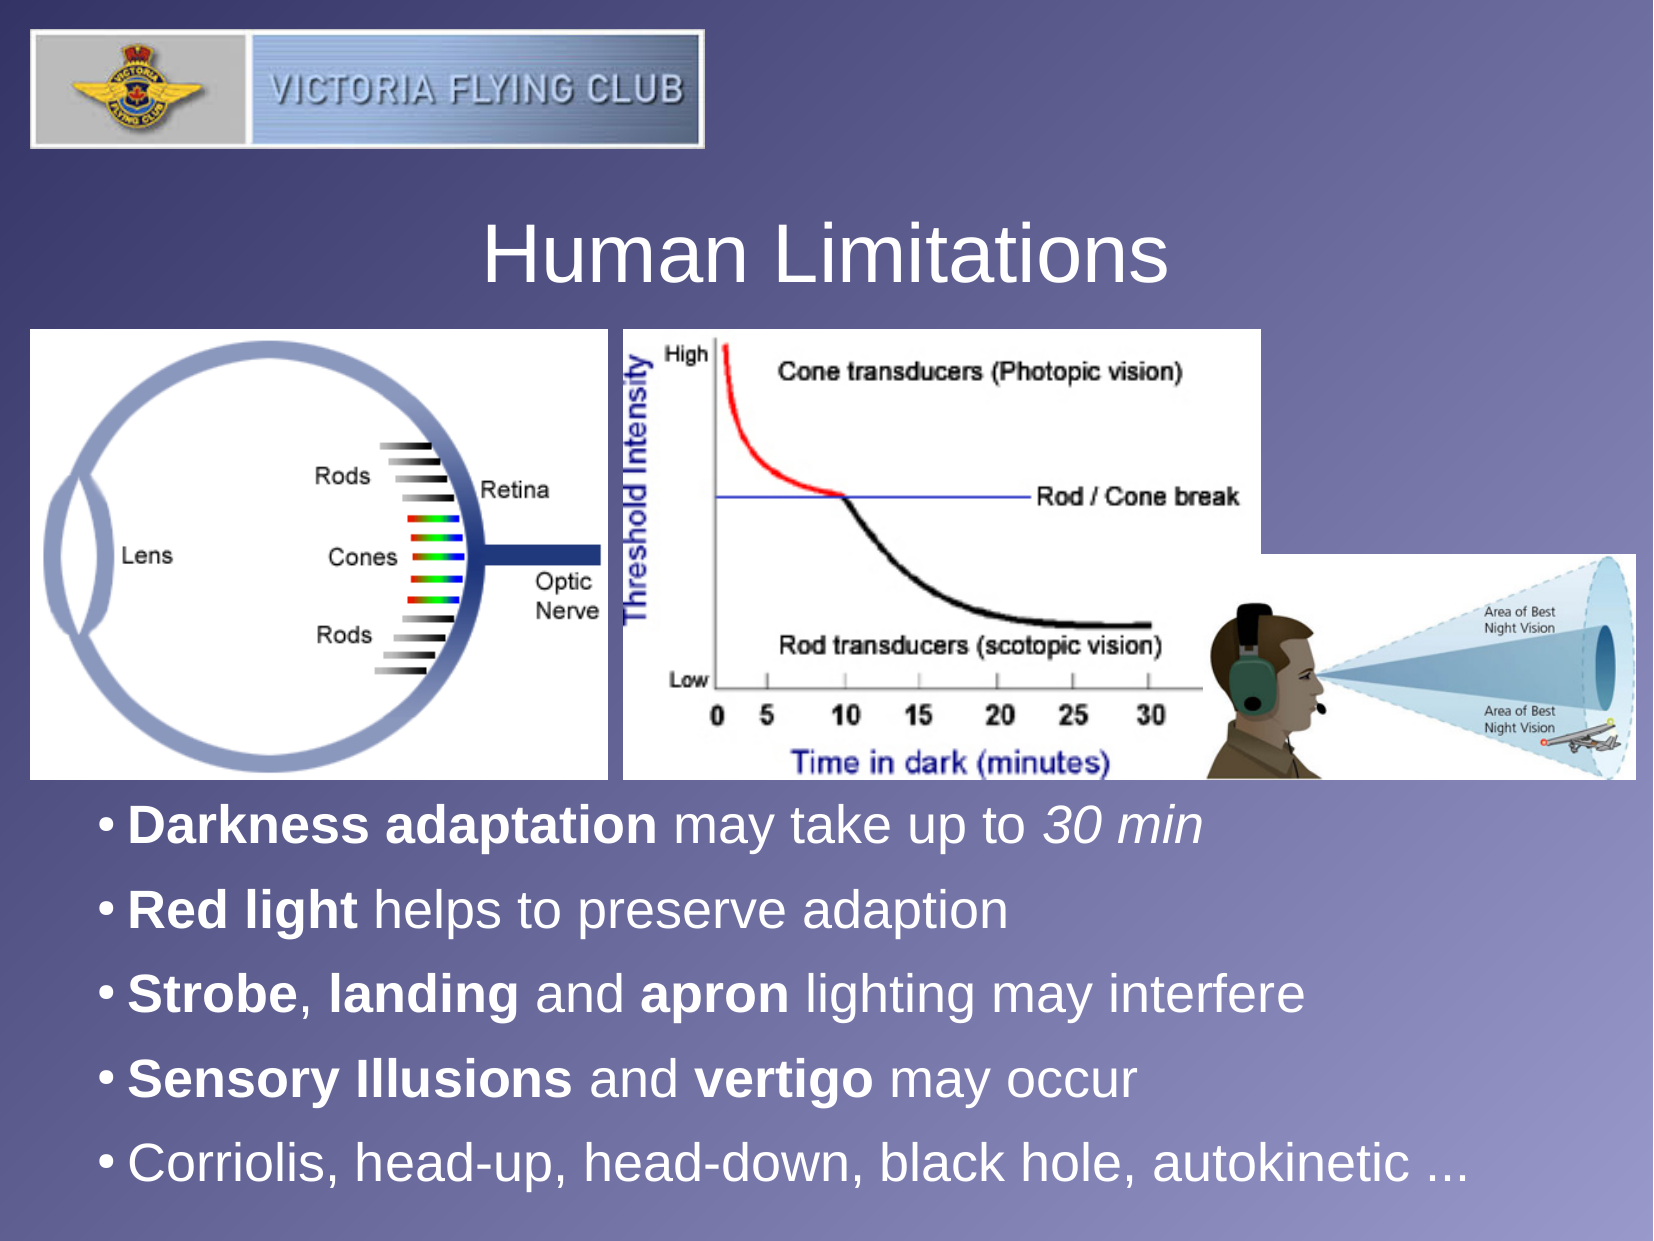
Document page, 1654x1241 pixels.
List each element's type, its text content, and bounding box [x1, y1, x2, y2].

picture [30, 329, 608, 781]
title Human Limitations [82, 150, 1571, 358]
picture [30, 29, 705, 149]
list Darkness adaptation may take up to 30 min Red light helps to preserve adaption Strobe, landing and apron lighting may interfere Sensory Illusions and vertigo may occur Corriolis, head-up, head-down, black hole, autokinetic ... [82, 795, 1571, 1201]
picture [623, 329, 1636, 781]
